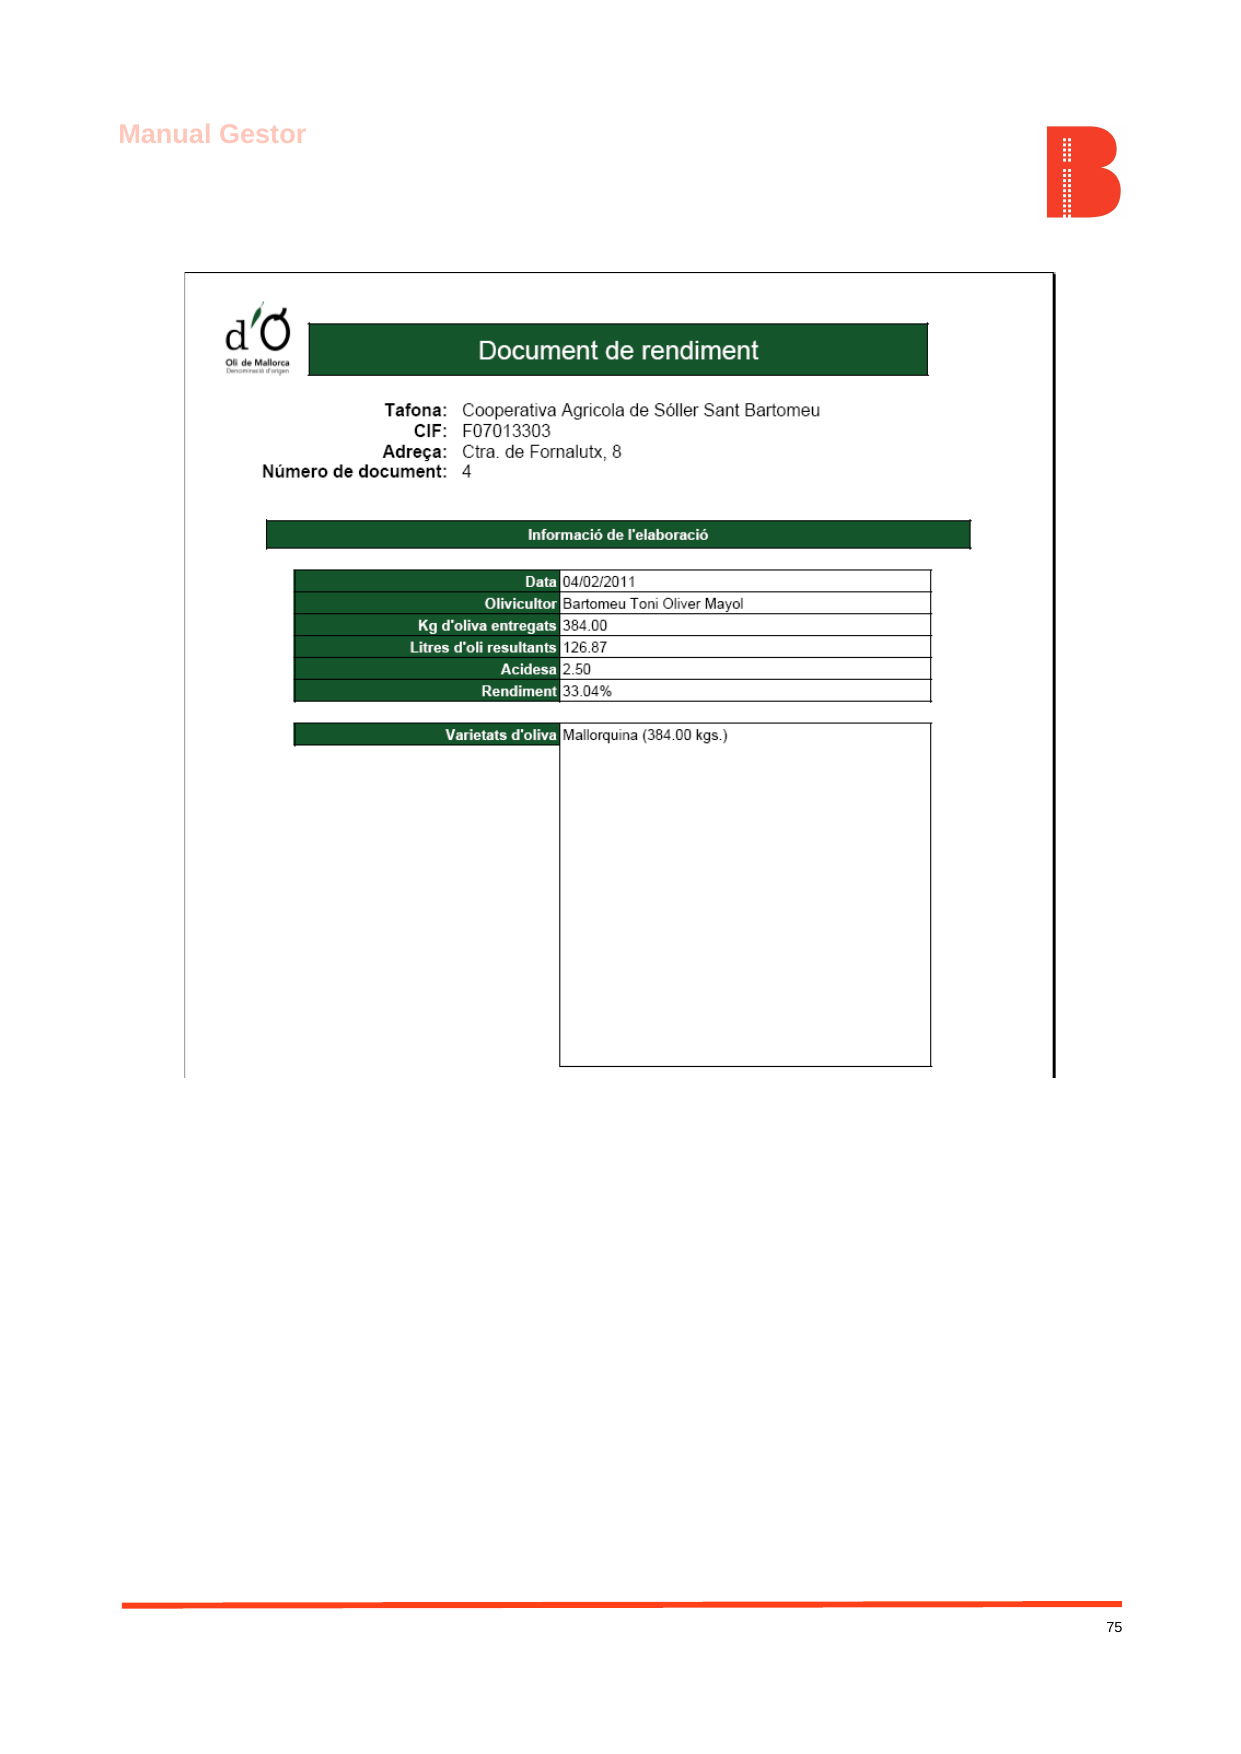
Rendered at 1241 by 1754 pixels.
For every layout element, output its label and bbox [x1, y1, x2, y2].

picture [184, 272, 1056, 1078]
picture [1036, 124, 1130, 221]
